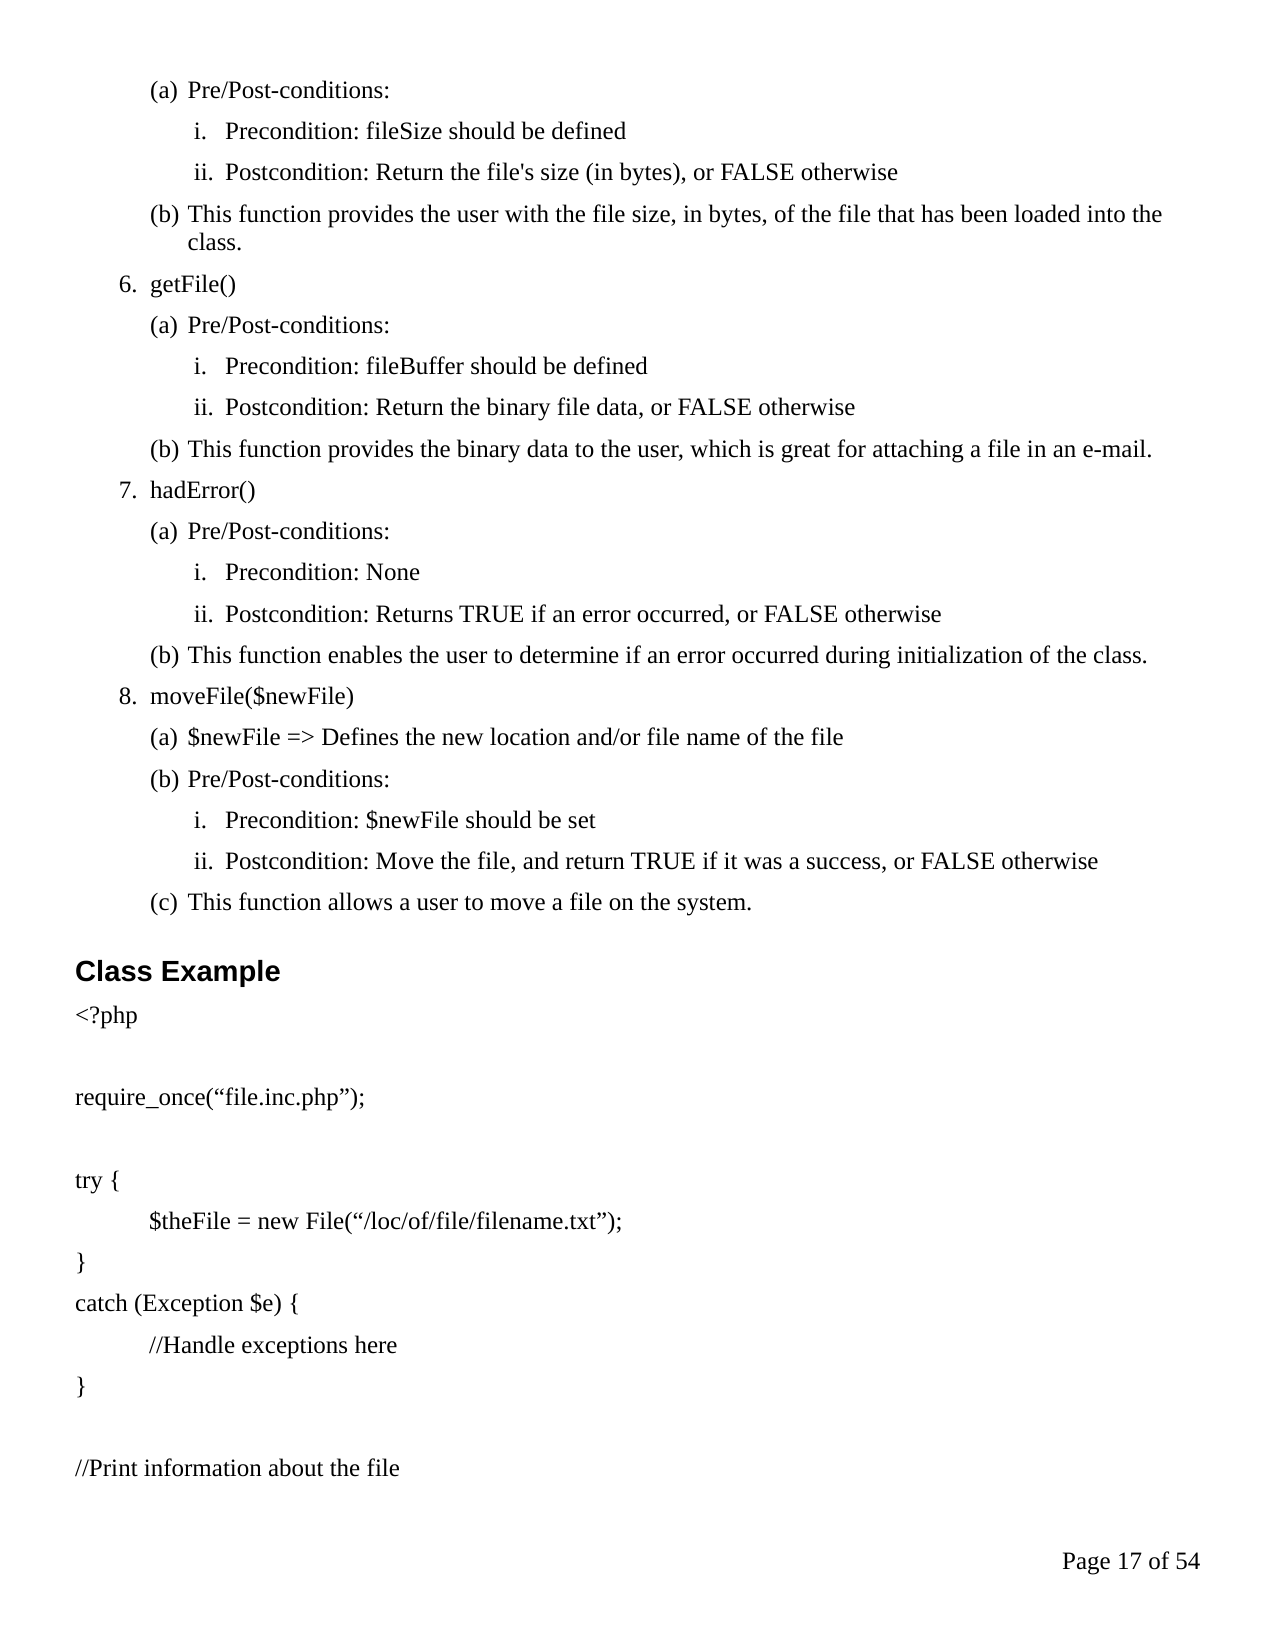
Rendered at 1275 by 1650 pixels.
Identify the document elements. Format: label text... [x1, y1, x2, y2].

list Postcondition: Return the binary file data, or FALSE otherwise [187, 392, 1200, 421]
text <?php [75, 1000, 1200, 1028]
list getFile() [112, 269, 1200, 297]
list This function enables the user to determine if an error occurred during initialization of the class. [150, 640, 1200, 669]
list hadError() [112, 475, 1200, 504]
list $newFile => Defines the new location and/or file name of the file [150, 722, 1200, 751]
list Pre/Post-conditions: [150, 764, 1200, 792]
list This function provides the user with the file size, in bytes, of the file that has been loaded into the class. [150, 199, 1200, 256]
text } [75, 1247, 1200, 1276]
list Pre/Post-conditions: [150, 516, 1200, 545]
list Postcondition: Move the file, and return TRUE if it was a success, or FALSE otherwise [187, 846, 1200, 875]
text //Print information about the file [75, 1453, 1200, 1482]
subtitle Class Example [75, 954, 1200, 987]
list Pre/Post-conditions: [150, 75, 1200, 104]
text catch (Exception $e) { [75, 1288, 1200, 1317]
list Precondition: fileSize should be defined [187, 116, 1200, 145]
list Precondition: None [187, 557, 1200, 586]
text try { [75, 1165, 1200, 1193]
list Postcondition: Return the file's size (in bytes), or FALSE otherwise [187, 157, 1200, 186]
list This function provides the binary data to the user, which is great for attaching a file in an e-mail. [150, 434, 1200, 462]
list Precondition: $newFile should be set [187, 805, 1200, 834]
list moveFile($newFile) [112, 681, 1200, 710]
text require_once(“file.inc.php”); [75, 1082, 1200, 1111]
list Pre/Post-conditions: [150, 310, 1200, 339]
list Postcondition: Returns TRUE if an error occurred, or FALSE otherwise [187, 599, 1200, 627]
text //Handle exceptions here [75, 1330, 1200, 1358]
text } [75, 1371, 1200, 1400]
list Precondition: fileBuffer should be defined [187, 351, 1200, 380]
list This function allows a user to move a file on the system. [150, 887, 1200, 916]
text $theFile = new File(“/loc/of/file/filename.txt”); [75, 1206, 1200, 1235]
